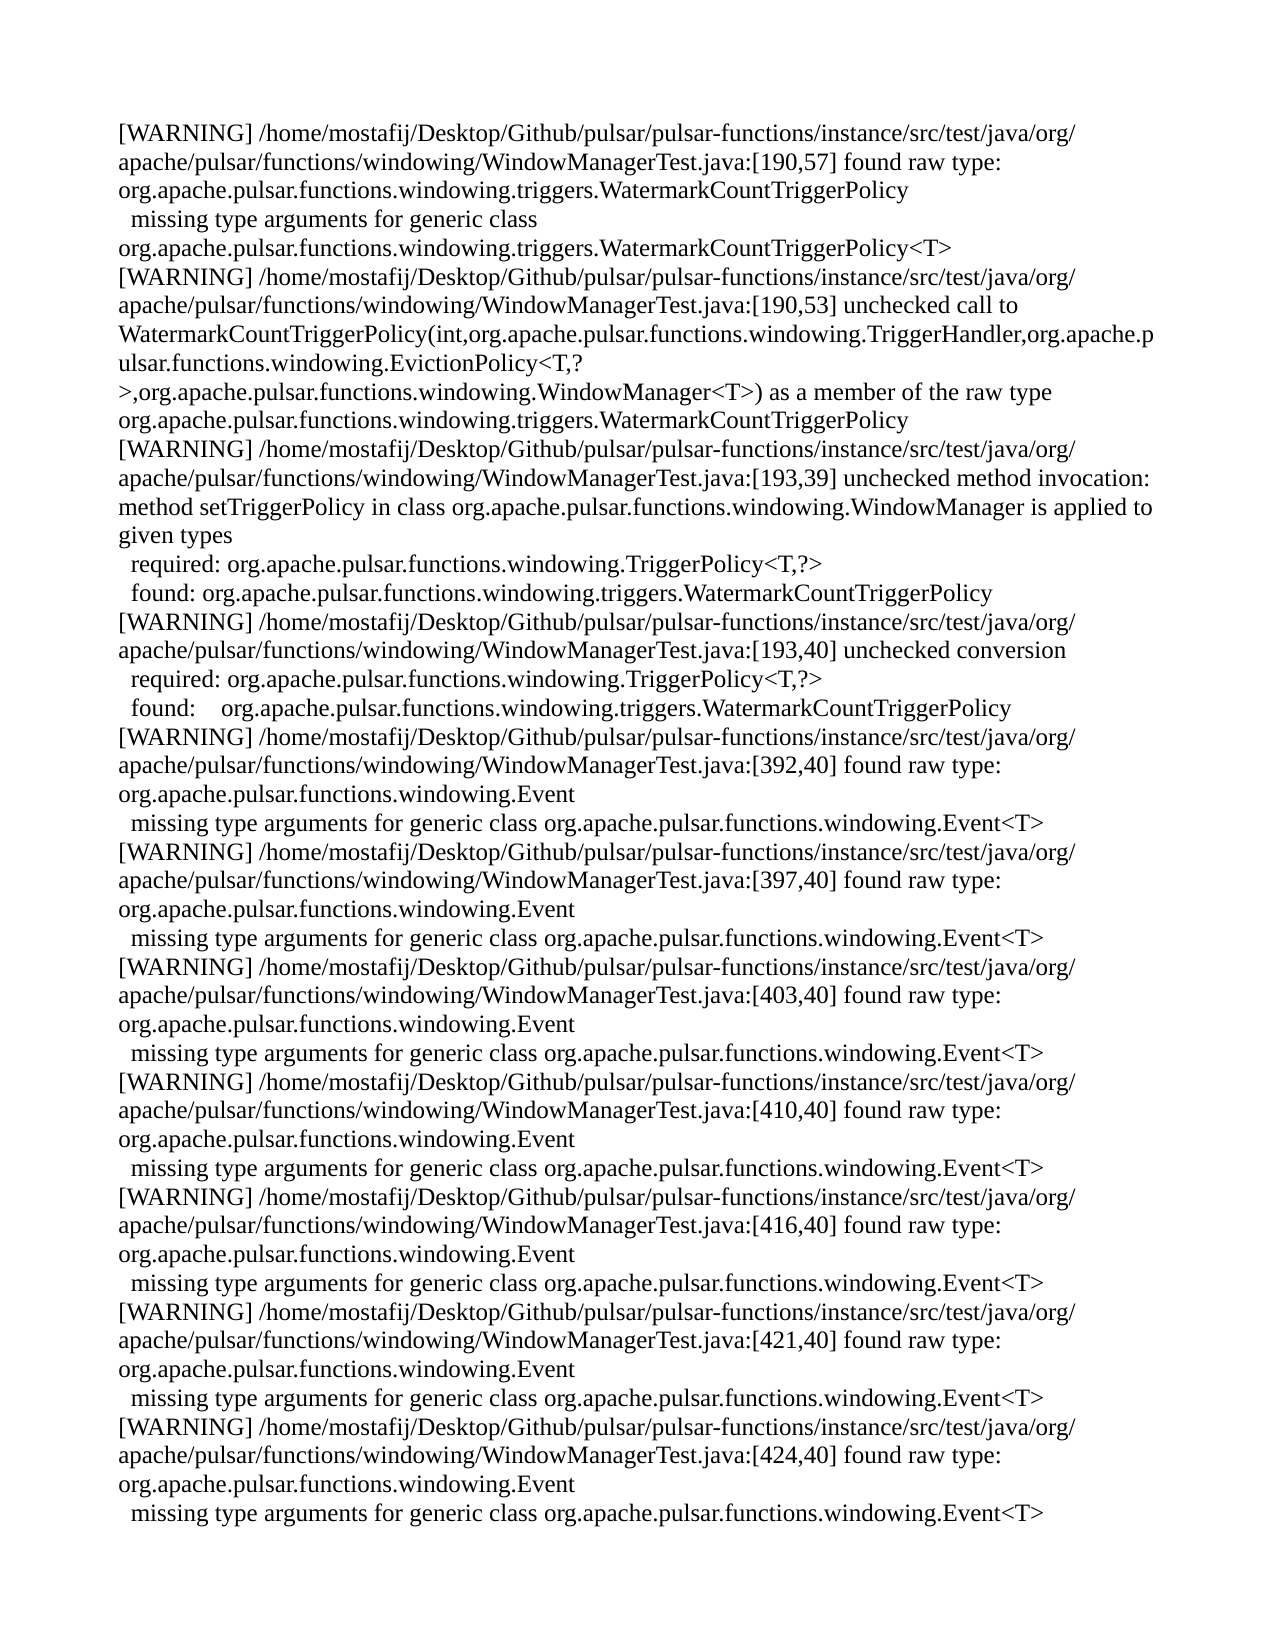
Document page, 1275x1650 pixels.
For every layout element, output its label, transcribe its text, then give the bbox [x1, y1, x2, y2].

text missing type arguments for generic class org.apache.pulsar.functions.windowing.Event<T> [118, 1153, 1157, 1182]
text [WARNING] /home/mostafij/Desktop/Github/pulsar/pulsar-functions/instance/src/test/java/org/apache/pulsar/functions/windowing/WindowManagerTest.java:[397,40] found raw type: org.apache.pulsar.functions.windowing.Event [118, 837, 1157, 923]
text [WARNING] /home/mostafij/Desktop/Github/pulsar/pulsar-functions/instance/src/test/java/org/apache/pulsar/functions/windowing/WindowManagerTest.java:[421,40] found raw type: org.apache.pulsar.functions.windowing.Event [118, 1297, 1157, 1383]
text missing type arguments for generic class org.apache.pulsar.functions.windowing.Event<T> [118, 1268, 1157, 1297]
text found: org.apache.pulsar.functions.windowing.triggers.WatermarkCountTriggerPolicy [118, 578, 1157, 607]
text missing type arguments for generic class org.apache.pulsar.functions.windowing.triggers.WatermarkCountTriggerPolicy<T> [118, 204, 1157, 262]
text missing type arguments for generic class org.apache.pulsar.functions.windowing.Event<T> [118, 808, 1157, 837]
text [WARNING] /home/mostafij/Desktop/Github/pulsar/pulsar-functions/instance/src/test/java/org/apache/pulsar/functions/windowing/WindowManagerTest.java:[410,40] found raw type: org.apache.pulsar.functions.windowing.Event [118, 1067, 1157, 1153]
text [WARNING] /home/mostafij/Desktop/Github/pulsar/pulsar-functions/instance/src/test/java/org/apache/pulsar/functions/windowing/WindowManagerTest.java:[190,53] unchecked call to WatermarkCountTriggerPolicy(int,org.apache.pulsar.functions.windowing.TriggerHandler,org.apache.pulsar.functions.windowing.EvictionPolicy<T,?>,org.apache.pulsar.functions.windowing.WindowManager<T>) as a member of the raw type org.apache.pulsar.functions.windowing.triggers.WatermarkCountTriggerPolicy [118, 262, 1157, 434]
text missing type arguments for generic class org.apache.pulsar.functions.windowing.Event<T> [118, 1498, 1157, 1527]
text missing type arguments for generic class org.apache.pulsar.functions.windowing.Event<T> [118, 1038, 1157, 1067]
text [WARNING] /home/mostafij/Desktop/Github/pulsar/pulsar-functions/instance/src/test/java/org/apache/pulsar/functions/windowing/WindowManagerTest.java:[403,40] found raw type: org.apache.pulsar.functions.windowing.Event [118, 952, 1157, 1038]
text found: org.apache.pulsar.functions.windowing.triggers.WatermarkCountTriggerPolicy [118, 693, 1157, 722]
text [WARNING] /home/mostafij/Desktop/Github/pulsar/pulsar-functions/instance/src/test/java/org/apache/pulsar/functions/windowing/WindowManagerTest.java:[416,40] found raw type: org.apache.pulsar.functions.windowing.Event [118, 1182, 1157, 1268]
text [WARNING] /home/mostafij/Desktop/Github/pulsar/pulsar-functions/instance/src/test/java/org/apache/pulsar/functions/windowing/WindowManagerTest.java:[190,57] found raw type: org.apache.pulsar.functions.windowing.triggers.WatermarkCountTriggerPolicy [118, 118, 1157, 204]
text [WARNING] /home/mostafij/Desktop/Github/pulsar/pulsar-functions/instance/src/test/java/org/apache/pulsar/functions/windowing/WindowManagerTest.java:[392,40] found raw type: org.apache.pulsar.functions.windowing.Event [118, 722, 1157, 808]
text missing type arguments for generic class org.apache.pulsar.functions.windowing.Event<T> [118, 1383, 1157, 1412]
text missing type arguments for generic class org.apache.pulsar.functions.windowing.Event<T> [118, 923, 1157, 952]
text [WARNING] /home/mostafij/Desktop/Github/pulsar/pulsar-functions/instance/src/test/java/org/apache/pulsar/functions/windowing/WindowManagerTest.java:[424,40] found raw type: org.apache.pulsar.functions.windowing.Event [118, 1412, 1157, 1498]
text required: org.apache.pulsar.functions.windowing.TriggerPolicy<T,?> [118, 549, 1157, 578]
text [WARNING] /home/mostafij/Desktop/Github/pulsar/pulsar-functions/instance/src/test/java/org/apache/pulsar/functions/windowing/WindowManagerTest.java:[193,40] unchecked conversion [118, 607, 1157, 664]
text required: org.apache.pulsar.functions.windowing.TriggerPolicy<T,?> [118, 664, 1157, 693]
text [WARNING] /home/mostafij/Desktop/Github/pulsar/pulsar-functions/instance/src/test/java/org/apache/pulsar/functions/windowing/WindowManagerTest.java:[193,39] unchecked method invocation: method setTriggerPolicy in class org.apache.pulsar.functions.windowing.WindowManager is applied to given types [118, 434, 1157, 549]
